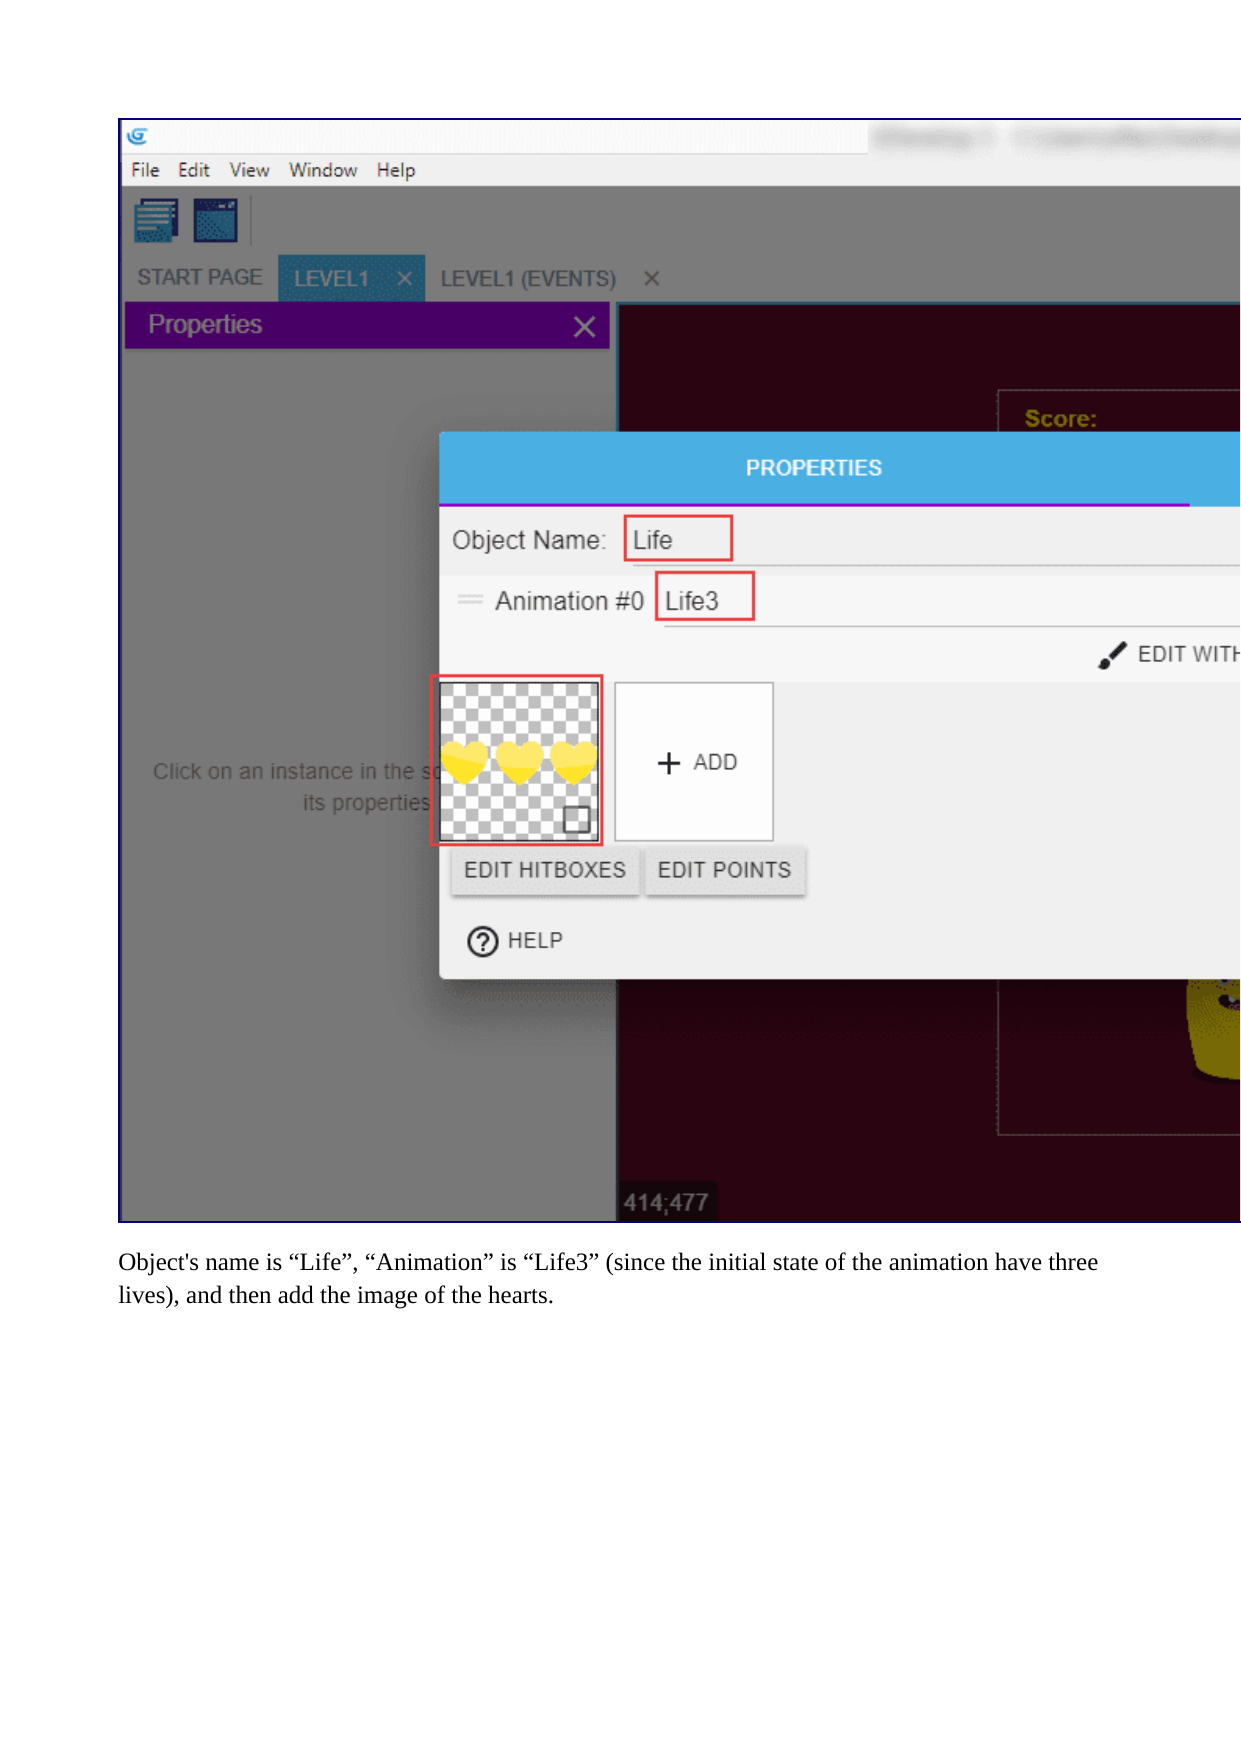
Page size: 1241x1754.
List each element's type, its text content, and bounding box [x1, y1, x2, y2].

picture [120, 120, 1241, 1221]
text Object's name is “Life”, “Animation” is “Life3” (since the initial state of the animation have three lives), and then add the image of the hearts. [118, 1247, 1122, 1309]
